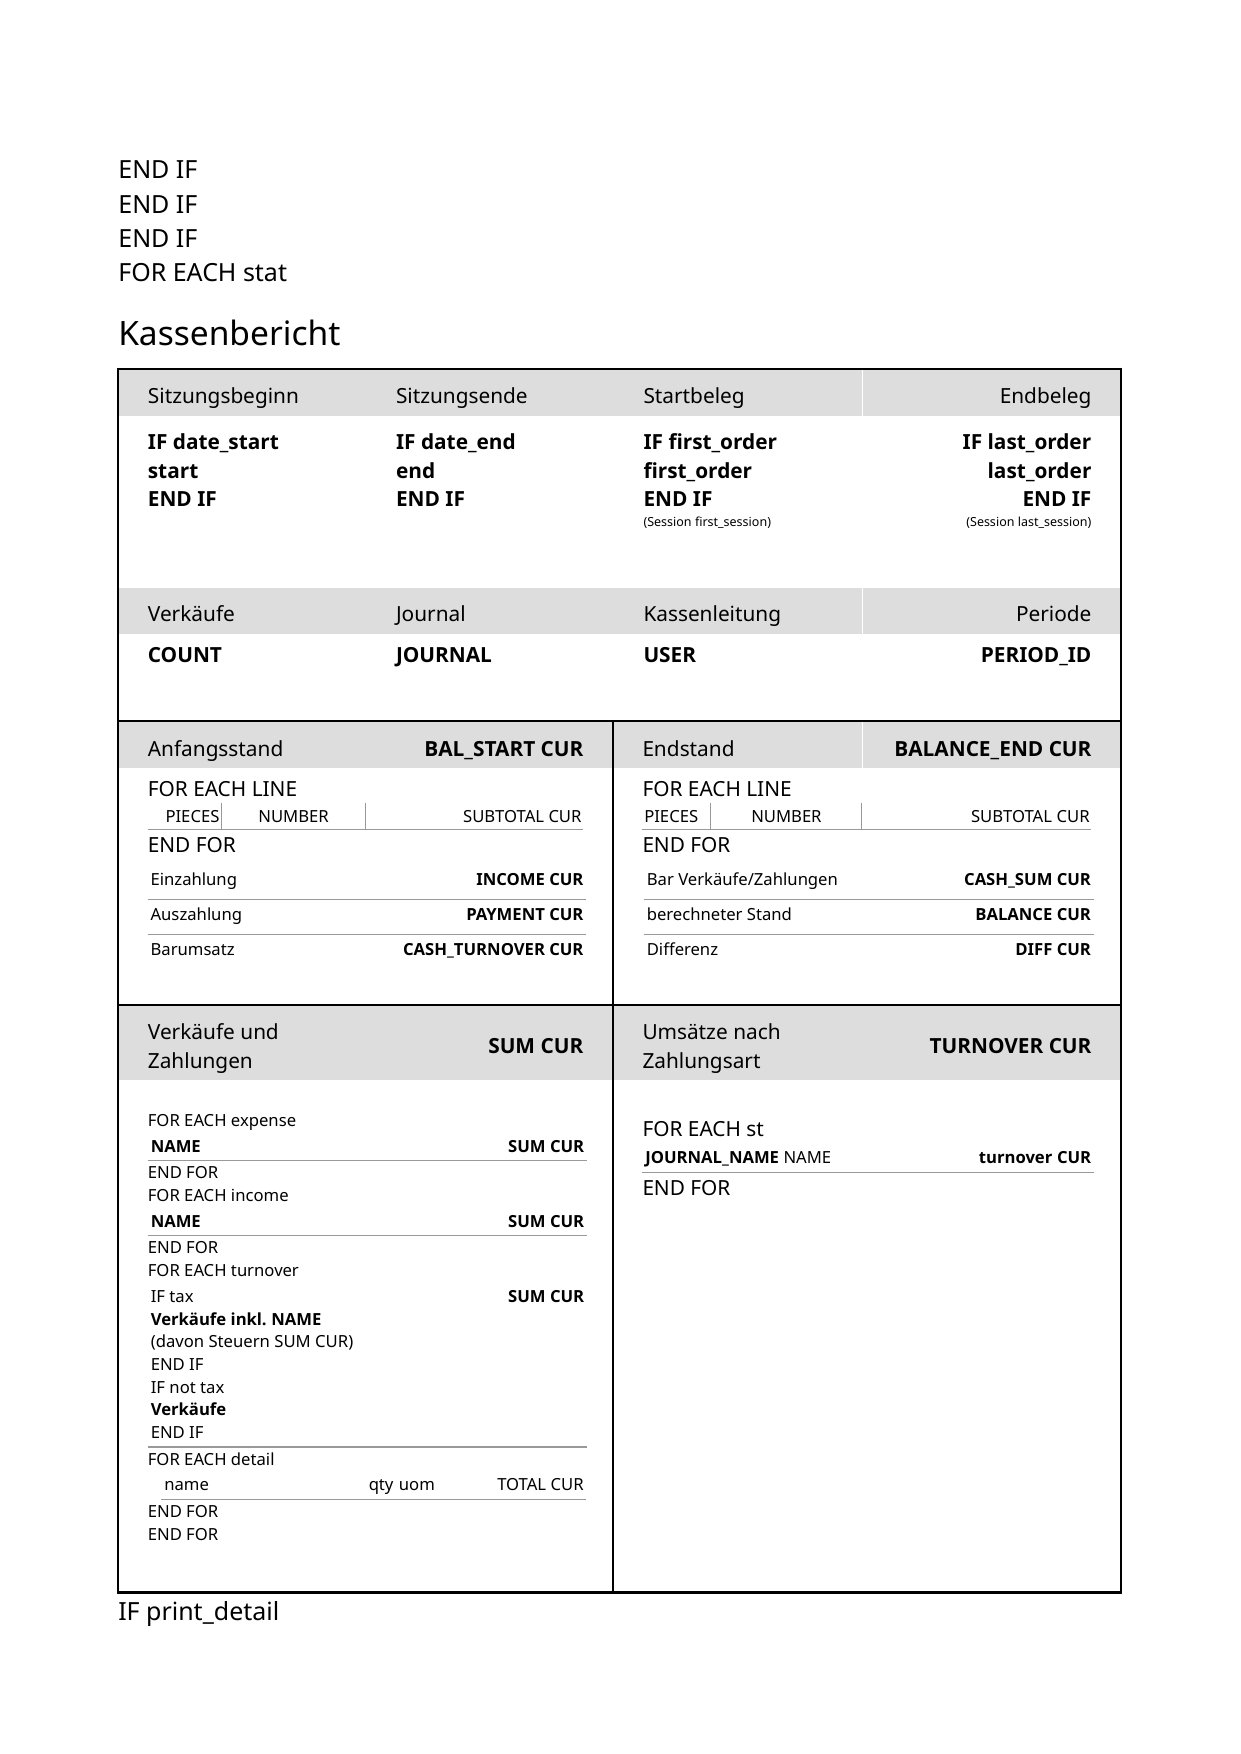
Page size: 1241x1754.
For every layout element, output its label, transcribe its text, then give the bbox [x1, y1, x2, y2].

table_cell [148, 969, 366, 1003]
table_cell [586, 934, 612, 969]
table_cell [614, 674, 862, 720]
table_cell Differenz [644, 935, 862, 969]
table_header PIECES [148, 803, 221, 829]
table_cell [644, 969, 862, 1003]
table_cell [1094, 934, 1120, 969]
table_cell USER [614, 634, 862, 674]
table_cell [119, 536, 366, 588]
table_cell [366, 969, 586, 1003]
table_cell Barumsatz [148, 935, 366, 969]
table_cell IF date_end end END IF [366, 416, 614, 536]
table_cell FOR EACH LINE END FOR [119, 768, 612, 864]
table_cell [119, 1551, 612, 1591]
table_cell IF first_order first_order END IF (Session first_session) [614, 416, 862, 536]
table_header Umsätze nach Zahlungsart [614, 1006, 903, 1080]
text END IF [118, 186, 1122, 220]
table_header IF tax Verkäufe inkl. NAME (davon Steuern SUM CUR) END IF IF not tax Verkäufe END IF [148, 1282, 428, 1446]
table_cell [863, 536, 1120, 588]
table_cell CASH_TURNOVER CUR [366, 935, 586, 969]
table_header BALANCE_END CUR [863, 722, 1120, 768]
table_cell CASH_SUM CUR [863, 864, 1094, 898]
table_cell Verkäufe [119, 588, 366, 634]
table_cell [614, 1551, 1120, 1591]
table_header name [161, 1470, 322, 1499]
table_header BAL_START CUR [366, 722, 612, 768]
table_header Verkäufe und Zahlungen [119, 1006, 390, 1080]
table_header JOURNAL_NAME NAME [642, 1143, 885, 1172]
table_cell PAYMENT CUR [366, 900, 586, 934]
table_header SUM CUR [412, 1132, 587, 1160]
text END IF [118, 152, 1122, 186]
table_cell FOR EACH expense END FOR FOR EACH income END FOR FOR EACH turnover FOR EACH detail END FOR END FOR [119, 1080, 612, 1551]
table_header Endbeleg [863, 370, 1120, 416]
table_cell COUNT [119, 634, 366, 720]
text FOR EACH stat [118, 254, 1122, 288]
table_cell Auszahlung [148, 900, 366, 934]
table_cell [614, 864, 644, 898]
table_header Startbeleg [614, 370, 862, 416]
table_cell Periode [863, 588, 1120, 634]
table_header SUM CUR [428, 1282, 587, 1446]
table_cell FOR EACH st END FOR [614, 1080, 1120, 1551]
table_cell PERIOD_ID [863, 634, 1120, 674]
table_cell [119, 864, 147, 898]
table_cell [614, 536, 862, 588]
table_header SUM CUR [390, 1006, 612, 1080]
table_cell [614, 899, 644, 934]
table_cell [366, 536, 614, 588]
table_header turnover CUR [885, 1143, 1094, 1172]
table_cell [586, 899, 612, 934]
table_header NAME [148, 1132, 412, 1160]
table_cell IF date_start start END IF [119, 416, 366, 536]
table_cell DIFF CUR [863, 935, 1094, 969]
table_cell [863, 674, 1120, 720]
table_cell INCOME CUR [366, 864, 586, 898]
table_cell BALANCE CUR [863, 900, 1094, 934]
table_header Sitzungsbeginn [119, 370, 366, 416]
table_cell Journal [366, 588, 614, 634]
table_header SUBTOTAL CUR [862, 803, 1091, 829]
table_cell [1094, 864, 1120, 898]
table_header Endstand [614, 722, 862, 768]
table_header SUM CUR [412, 1207, 587, 1235]
table_header qty [322, 1470, 396, 1499]
table_header Anfangsstand [119, 722, 366, 768]
table_header uom [396, 1470, 477, 1499]
table_header TOTAL CUR [477, 1470, 586, 1499]
table_cell [119, 899, 147, 934]
table_cell [119, 969, 147, 1003]
table_header Kassenbericht [118, 289, 1122, 368]
table_cell [863, 969, 1094, 1003]
table_cell [586, 864, 612, 898]
table_cell [1094, 899, 1120, 934]
text IF print_detail [118, 1594, 1122, 1627]
table_cell [366, 674, 614, 720]
table_cell JOURNAL [366, 634, 614, 674]
table_cell FOR EACH LINE END FOR [614, 768, 1120, 864]
table_cell [1094, 969, 1120, 1003]
text END IF [118, 220, 1122, 254]
table_header Sitzungsende [366, 370, 614, 416]
table_cell Einzahlung [148, 864, 366, 898]
table_cell [614, 969, 644, 1003]
table_cell IF last_order last_order END IF (Session last_session) [863, 416, 1120, 536]
table_header TURNOVER CUR [903, 1006, 1120, 1080]
table_header PIECES [642, 803, 710, 829]
table_header NUMBER [222, 803, 365, 829]
table_cell [119, 934, 147, 969]
table_cell Bar Verkäufe/Zahlungen [644, 864, 862, 898]
table_cell berechneter Stand [644, 900, 862, 934]
table_cell Kassenleitung [614, 588, 862, 634]
table_header SUBTOTAL CUR [366, 803, 583, 829]
table_cell [614, 934, 644, 969]
table_cell [586, 969, 612, 1003]
table_header NAME [148, 1207, 412, 1235]
table_header NUMBER [711, 803, 861, 829]
